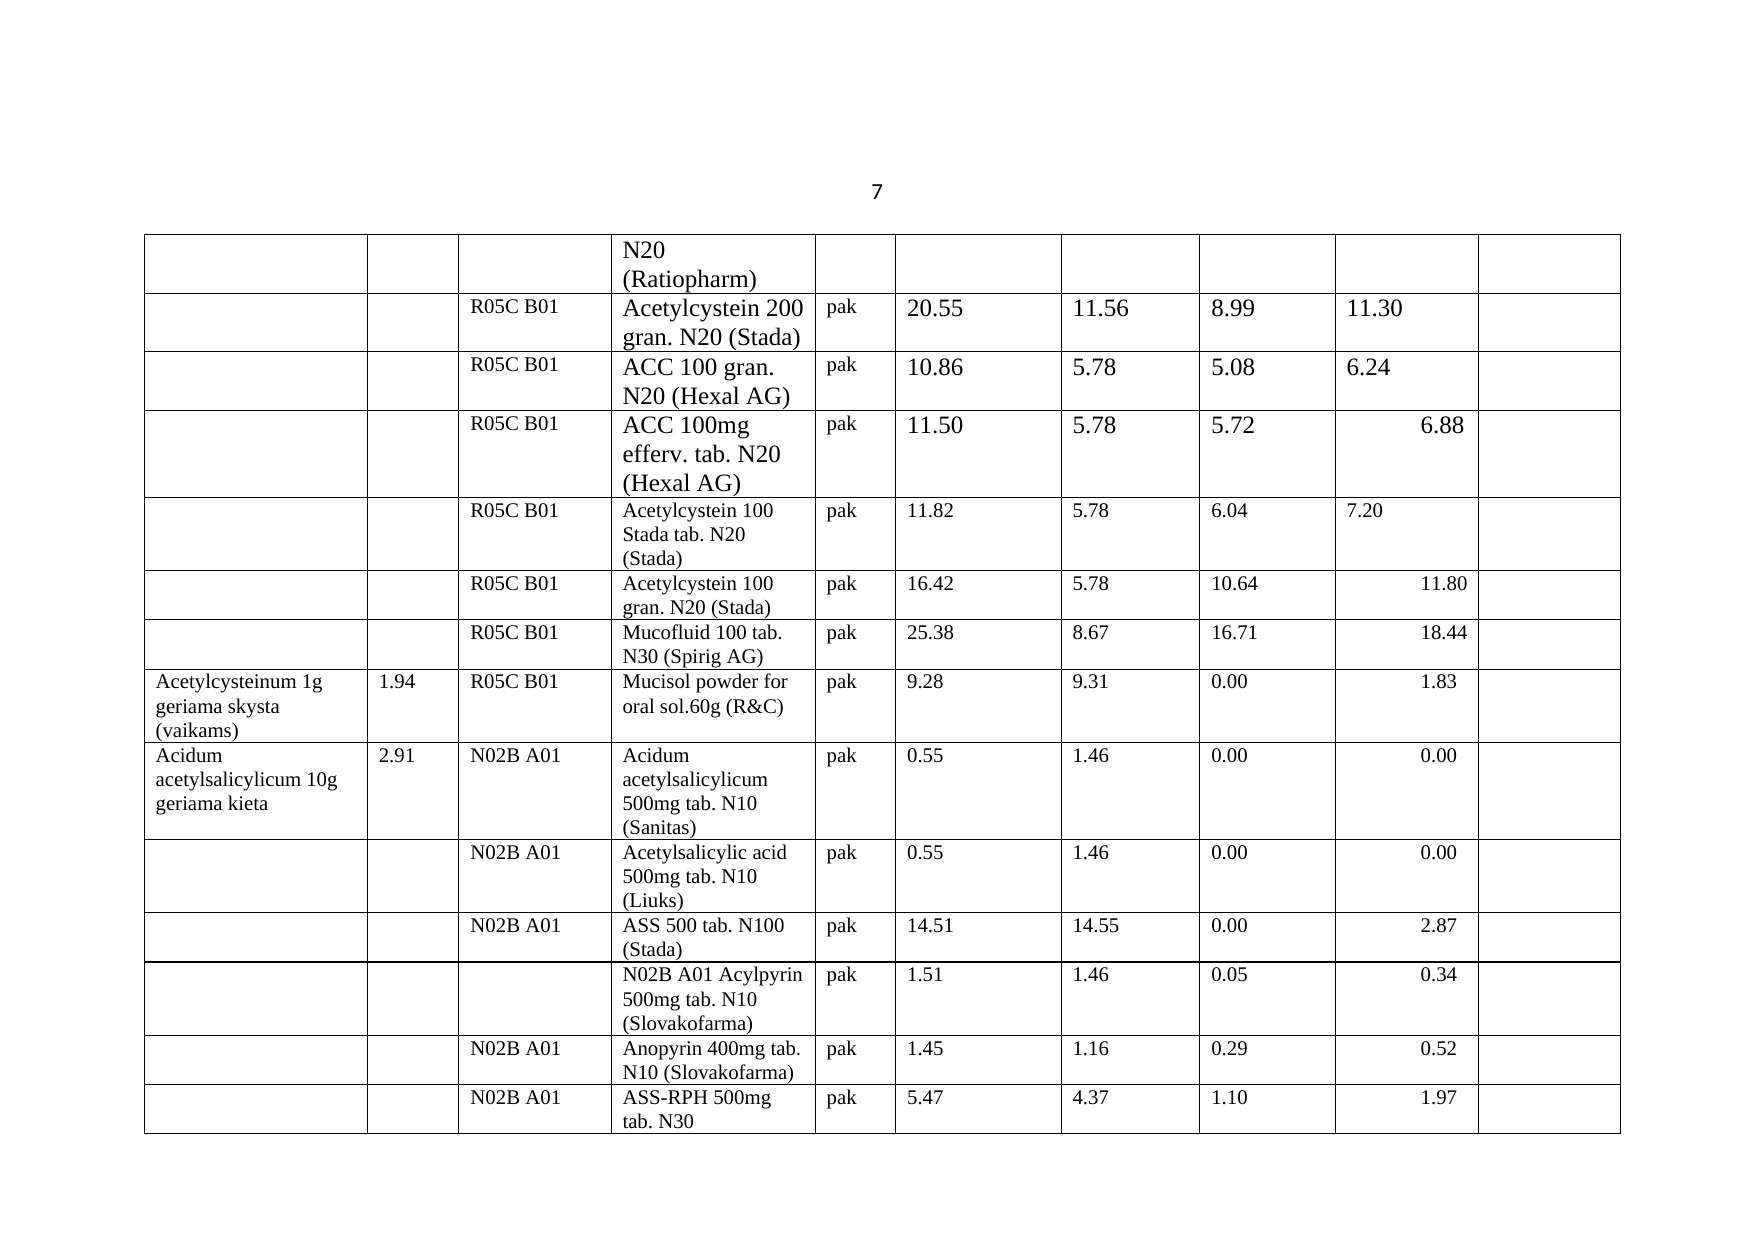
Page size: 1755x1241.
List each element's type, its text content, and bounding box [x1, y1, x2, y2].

table_cell 1.51 [896, 963, 1061, 1034]
table_cell [1200, 235, 1335, 292]
table_cell 1.45 [896, 1036, 1061, 1084]
table_cell Acetylcystein 200 gran. N20 (Stada) [612, 294, 815, 351]
table_cell 1.16 [1062, 1036, 1199, 1084]
table_cell 2.87 [1336, 913, 1478, 961]
table_cell 0.34 [1336, 963, 1478, 1034]
table_cell [145, 352, 367, 409]
table_cell [145, 963, 367, 1034]
table_cell 6.04 [1200, 498, 1335, 570]
table_cell [1062, 235, 1199, 292]
table_cell 6.24 [1336, 352, 1478, 409]
table_cell 18.44 [1336, 620, 1478, 668]
table_cell Acetylsalicylic acid 500mg tab. N10 (Liuks) [612, 840, 815, 912]
table_cell 25.38 [896, 620, 1061, 668]
table_cell 0.00 [1200, 670, 1335, 742]
table_cell Acidum acetylsalicylicum 10g geriama kieta [145, 743, 367, 839]
table_cell Acetylcysteinum 1g geriama skysta (vaikams) [145, 670, 367, 742]
table_cell 4.37 [1062, 1085, 1199, 1133]
table_cell [145, 1085, 367, 1133]
table_cell 0.52 [1336, 1036, 1478, 1084]
table_cell [1479, 235, 1620, 292]
table_cell pak [816, 571, 895, 619]
table_cell 11.56 [1062, 294, 1199, 351]
table_cell [1479, 620, 1620, 668]
table_cell 0.05 [1200, 963, 1335, 1034]
table_cell 0.55 [896, 743, 1061, 839]
table_cell R05C B01 [459, 498, 611, 570]
table_cell 5.08 [1200, 352, 1335, 409]
table_cell pak [816, 963, 895, 1034]
table_cell [145, 840, 367, 912]
table_cell [1479, 294, 1620, 351]
table_cell [368, 571, 458, 619]
table_cell R05C B01 [459, 411, 611, 497]
table_cell [368, 498, 458, 570]
table_cell pak [816, 620, 895, 668]
table_cell ASS 500 tab. N100 (Stada) [612, 913, 815, 961]
table_cell 6.88 [1336, 411, 1478, 497]
table_cell 11.50 [896, 411, 1061, 497]
table_cell 1.46 [1062, 743, 1199, 839]
table_cell 16.42 [896, 571, 1061, 619]
table_cell [368, 840, 458, 912]
table_cell [1479, 913, 1620, 961]
table_cell Acetylcystein 100 Stada tab. N20 (Stada) [612, 498, 815, 570]
table_cell 1.83 [1336, 670, 1478, 742]
table_cell [1479, 1036, 1620, 1084]
table_cell 11.82 [896, 498, 1061, 570]
table_cell ACC 100 gran. N20 (Hexal AG) [612, 352, 815, 409]
table_cell [896, 235, 1061, 292]
table_cell 0.00 [1336, 743, 1478, 839]
table_cell pak [816, 1085, 895, 1133]
table_cell [145, 913, 367, 961]
table_cell 8.99 [1200, 294, 1335, 351]
table_cell [1479, 840, 1620, 912]
table_cell pak [816, 352, 895, 409]
table_cell 11.30 [1336, 294, 1478, 351]
table_cell [1479, 1085, 1620, 1133]
table_cell pak [816, 743, 895, 839]
table_cell 1.97 [1336, 1085, 1478, 1133]
table_cell pak [816, 913, 895, 961]
table_cell 5.78 [1062, 498, 1199, 570]
table_cell [1479, 743, 1620, 839]
table_cell Mucofluid 100 tab. N30 (Spirig AG) [612, 620, 815, 668]
table_cell [459, 235, 611, 292]
table_cell [368, 411, 458, 497]
table_cell 1.94 [368, 670, 458, 742]
table_cell [145, 294, 367, 351]
table_cell ASS-RPH 500mg tab. N30 [612, 1085, 815, 1133]
table_cell R05C B01 [459, 620, 611, 668]
table_cell 9.28 [896, 670, 1061, 742]
table_cell 8.67 [1062, 620, 1199, 668]
table_cell [368, 1085, 458, 1133]
table_cell pak [816, 670, 895, 742]
table_cell 16.71 [1200, 620, 1335, 668]
table_cell 7.20 [1336, 498, 1478, 570]
table_cell 1.46 [1062, 963, 1199, 1034]
table_cell [459, 963, 611, 1034]
table_cell [368, 235, 458, 292]
table_cell [1479, 411, 1620, 497]
table_cell N02B A01 [459, 840, 611, 912]
table_cell N02B A01 [459, 913, 611, 961]
table_cell 5.47 [896, 1085, 1061, 1133]
table_cell [145, 1036, 367, 1084]
table_cell Anopyrin 400mg tab. N10 (Slovakofarma) [612, 1036, 815, 1084]
table_cell [1479, 498, 1620, 570]
table_cell 0.00 [1336, 840, 1478, 912]
table_cell R05C B01 [459, 294, 611, 351]
table_cell [368, 913, 458, 961]
table_cell [1479, 352, 1620, 409]
table_cell 1.10 [1200, 1085, 1335, 1133]
table_cell 5.78 [1062, 411, 1199, 497]
table_cell 14.55 [1062, 913, 1199, 961]
table_cell 5.78 [1062, 571, 1199, 619]
table_cell [368, 963, 458, 1034]
table_cell 0.55 [896, 840, 1061, 912]
table_cell pak [816, 411, 895, 497]
table_cell [145, 411, 367, 497]
table_cell [145, 235, 367, 292]
table_cell [1479, 670, 1620, 742]
table_cell 0.29 [1200, 1036, 1335, 1084]
table_cell R05C B01 [459, 352, 611, 409]
table_cell [145, 498, 367, 570]
table_cell Mucisol powder for oral sol.60g (R&C) [612, 670, 815, 742]
table_cell 20.55 [896, 294, 1061, 351]
table_cell N02B A01 [459, 1085, 611, 1133]
table_cell pak [816, 498, 895, 570]
table_cell [368, 352, 458, 409]
table_cell 5.72 [1200, 411, 1335, 497]
table_cell ACC 100mg efferv. tab. N20 (Hexal AG) [612, 411, 815, 497]
table_cell 0.00 [1200, 743, 1335, 839]
table_cell pak [816, 1036, 895, 1084]
table_cell [1479, 571, 1620, 619]
table_cell 9.31 [1062, 670, 1199, 742]
table_cell 1.46 [1062, 840, 1199, 912]
table_cell N02B A01 [459, 1036, 611, 1084]
table_cell 14.51 [896, 913, 1061, 961]
table_cell N02B A01 Acylpyrin 500mg tab. N10 (Slovakofarma) [612, 963, 815, 1034]
table_cell [145, 571, 367, 619]
table_cell R05C B01 [459, 571, 611, 619]
table_cell N02B A01 [459, 743, 611, 839]
table_cell pak [816, 294, 895, 351]
table_cell [1336, 235, 1478, 292]
table_cell pak [816, 840, 895, 912]
table_cell 2.91 [368, 743, 458, 839]
table_cell [368, 620, 458, 668]
table_cell Acidum acetylsalicylicum 500mg tab. N10 (Sanitas) [612, 743, 815, 839]
table_cell [368, 1036, 458, 1084]
table_cell Acetylcystein 100 gran. N20 (Stada) [612, 571, 815, 619]
table_cell 0.00 [1200, 840, 1335, 912]
table_cell [1479, 963, 1620, 1034]
table_cell 10.86 [896, 352, 1061, 409]
table_cell 5.78 [1062, 352, 1199, 409]
table_cell N20 (Ratiopharm) [612, 235, 815, 292]
table_cell 0.00 [1200, 913, 1335, 961]
table_cell [368, 294, 458, 351]
table_cell [816, 235, 895, 292]
table_cell 10.64 [1200, 571, 1335, 619]
table_cell R05C B01 [459, 670, 611, 742]
table_cell 11.80 [1336, 571, 1478, 619]
table_cell [145, 620, 367, 668]
